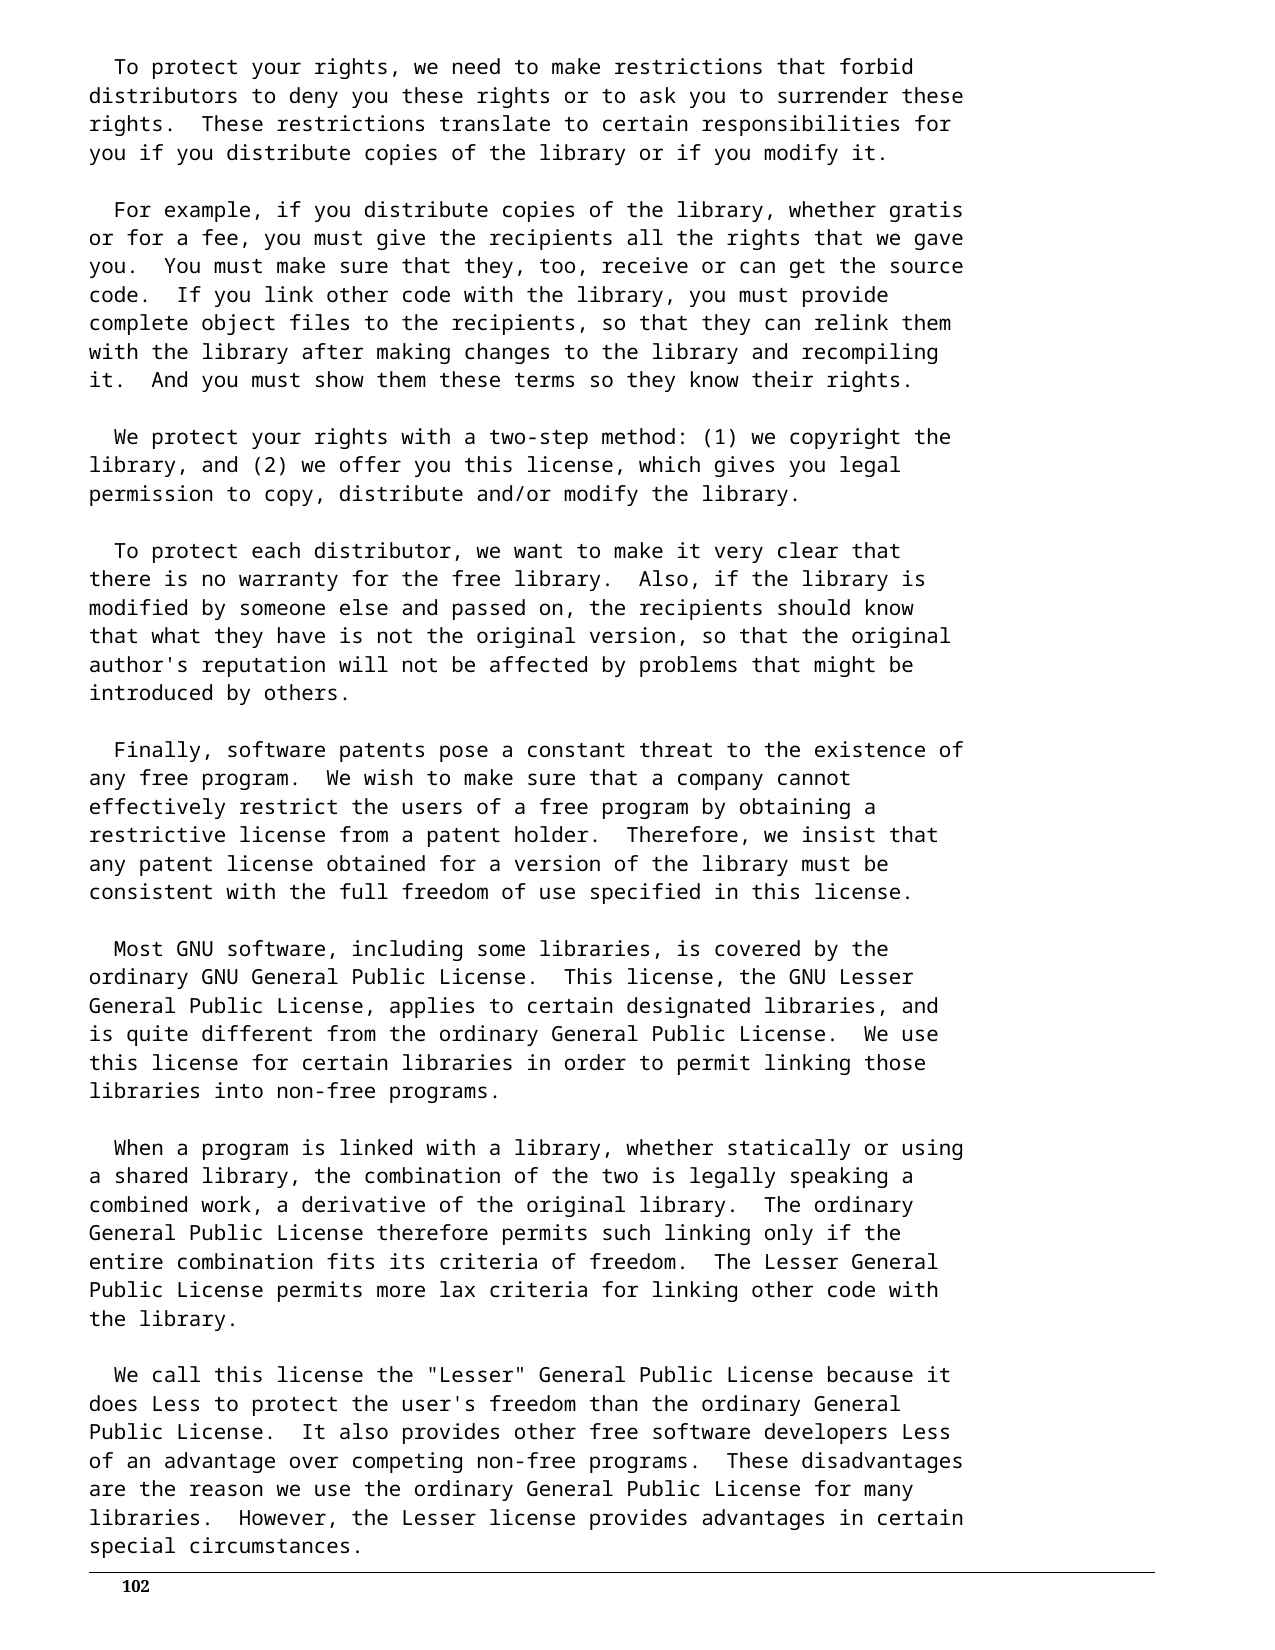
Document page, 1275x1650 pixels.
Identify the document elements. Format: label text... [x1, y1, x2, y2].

text effectively restrict the users of a free program by obtaining a [88, 792, 1170, 820]
text libraries into non-free programs. [88, 1076, 1170, 1105]
text distributors to deny you these rights or to ask you to surrender these [88, 81, 1170, 109]
text When a program is linked with a library, whether statically or using [88, 1133, 1170, 1162]
text Public License. It also provides other free software developers Less [88, 1417, 1170, 1446]
text introduced by others. [88, 678, 1170, 707]
text any free program. We wish to make sure that a company cannot [88, 763, 1170, 792]
text consistent with the full freedom of use specified in this license. [88, 877, 1170, 906]
text the library. [88, 1304, 1170, 1332]
text there is no warranty for the free library. Also, if the library is [88, 564, 1170, 593]
text special circumstances. [88, 1531, 1170, 1560]
text complete object files to the recipients, so that they can relink them [88, 308, 1170, 337]
text library, and (2) we offer you this license, which gives you legal [88, 451, 1170, 479]
text you. You must make sure that they, too, receive or can get the source [88, 252, 1170, 280]
text with the library after making changes to the library and recompiling [88, 337, 1170, 365]
text entire combination fits its criteria of freedom. The Lesser General [88, 1247, 1170, 1275]
text permission to copy, distribute and/or modify the library. [88, 479, 1170, 507]
text is quite different from the ordinary General Public License. We use [88, 1019, 1170, 1048]
text libraries. However, the Lesser license provides advantages in certain [88, 1503, 1170, 1531]
text Public License permits more lax criteria for linking other code with [88, 1275, 1170, 1304]
text General Public License therefore permits such linking only if the [88, 1218, 1170, 1247]
text To protect your rights, we need to make restrictions that forbid [88, 52, 1170, 81]
text ordinary GNU General Public License. This license, the GNU Lesser [88, 962, 1170, 991]
text modified by someone else and passed on, the recipients should know [88, 593, 1170, 621]
text rights. These restrictions translate to certain responsibilities for [88, 109, 1170, 138]
text Most GNU software, including some libraries, is covered by the [88, 934, 1170, 962]
text any patent license obtained for a version of the library must be [88, 849, 1170, 877]
text of an advantage over competing non-free programs. These disadvantages [88, 1446, 1170, 1474]
text author's reputation will not be affected by problems that might be [88, 650, 1170, 678]
text code. If you link other code with the library, you must provide [88, 280, 1170, 308]
text restrictive license from a patent holder. Therefore, we insist that [88, 820, 1170, 849]
text General Public License, applies to certain designated libraries, and [88, 991, 1170, 1019]
text that what they have is not the original version, so that the original [88, 621, 1170, 650]
text combined work, a derivative of the original library. The ordinary [88, 1190, 1170, 1218]
text We call this license the "Lesser" General Public License because it [88, 1361, 1170, 1389]
text For example, if you distribute copies of the library, whether gratis [88, 195, 1170, 223]
text are the reason we use the ordinary General Public License for many [88, 1474, 1170, 1503]
text this license for certain libraries in order to permit linking those [88, 1048, 1170, 1076]
text you if you distribute copies of the library or if you modify it. [88, 138, 1170, 166]
text a shared library, the combination of the two is legally speaking a [88, 1162, 1170, 1190]
text We protect your rights with a two-step method: (1) we copyright the [88, 422, 1170, 451]
text or for a fee, you must give the recipients all the rights that we gave [88, 223, 1170, 252]
text it. And you must show them these terms so they know their rights. [88, 365, 1170, 394]
text To protect each distributor, we want to make it very clear that [88, 536, 1170, 564]
text does Less to protect the user's freedom than the ordinary General [88, 1389, 1170, 1417]
text Finally, software patents pose a constant threat to the existence of [88, 735, 1170, 763]
